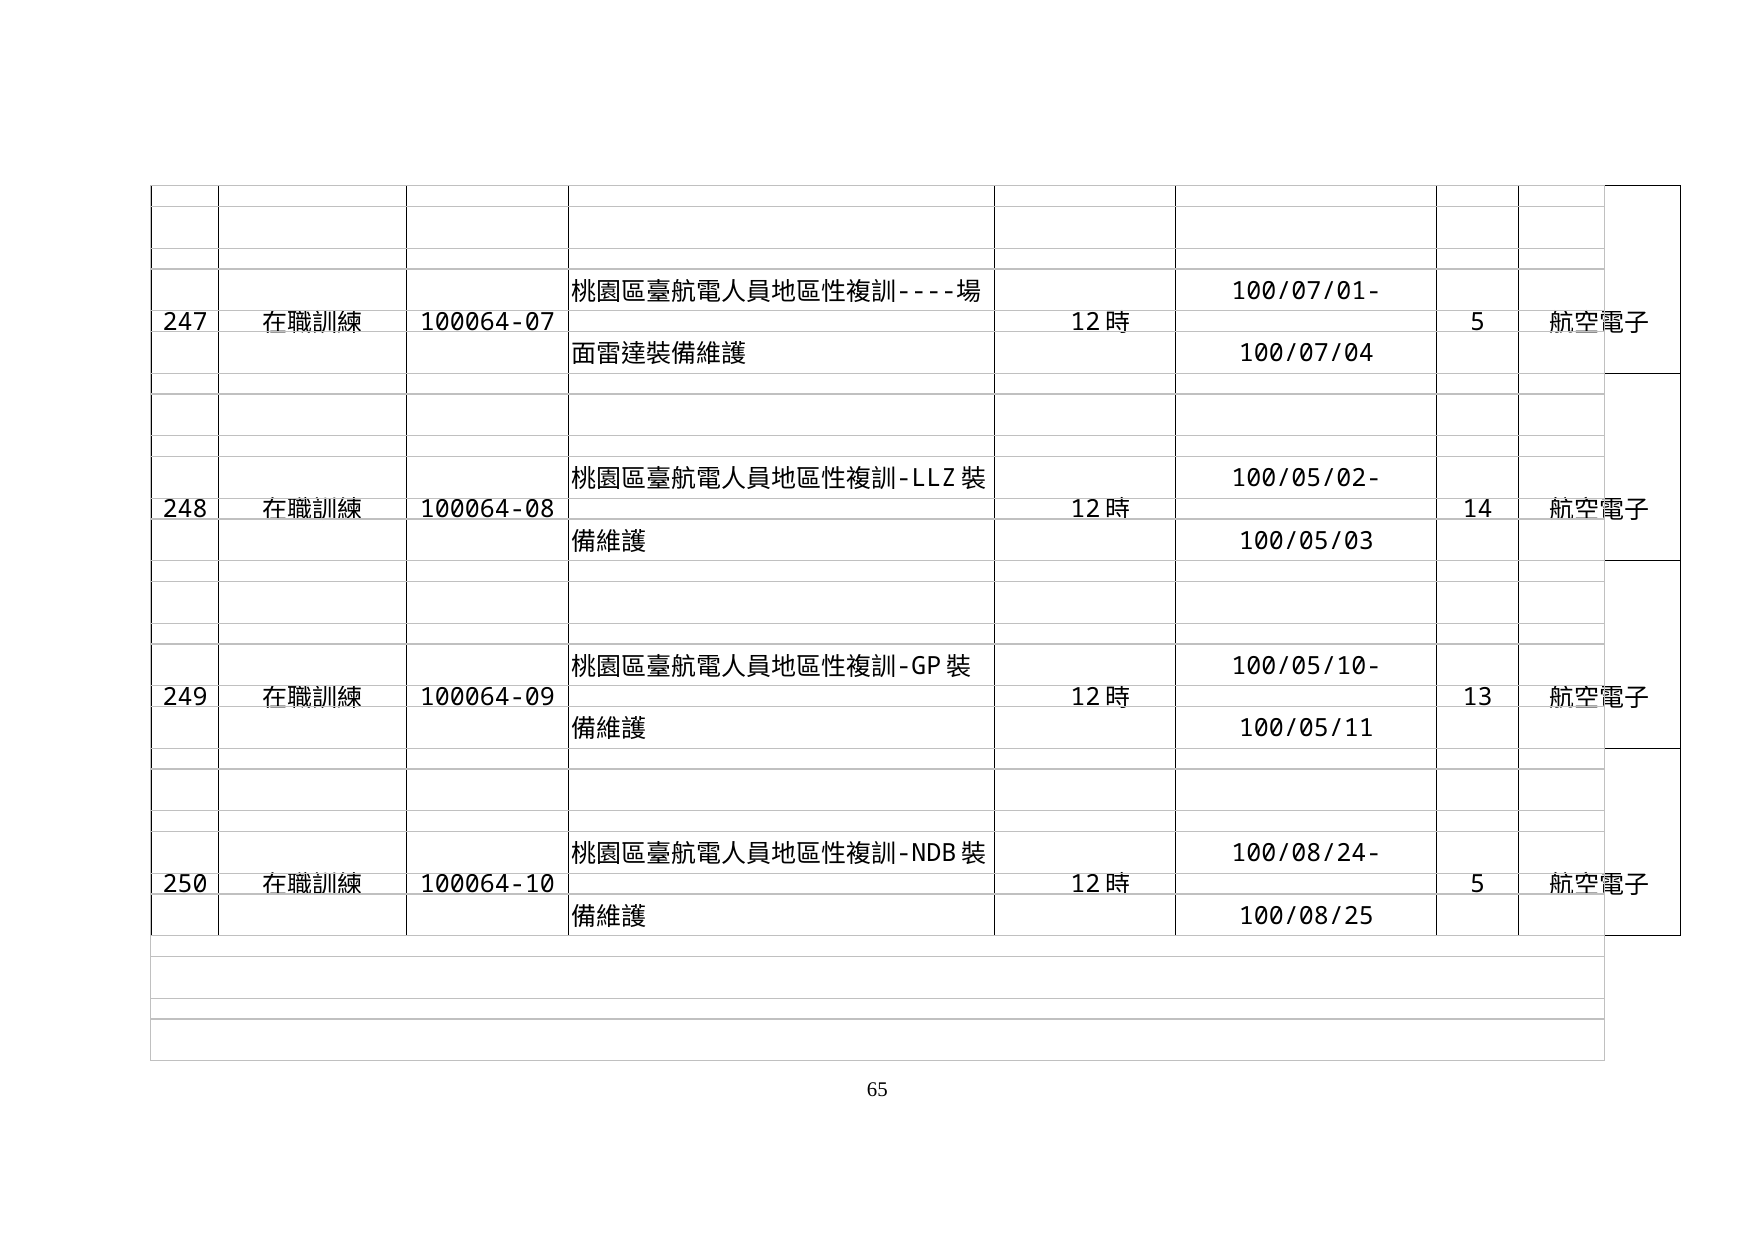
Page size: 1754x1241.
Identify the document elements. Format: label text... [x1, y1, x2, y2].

table_cell 12時 [995, 311, 1124, 331]
table_cell [407, 749, 568, 768]
table_cell [1176, 436, 1436, 456]
table_cell 在職訓練 [219, 645, 406, 685]
table_cell 249 [152, 686, 218, 706]
table_cell 100/07/01- [1176, 270, 1436, 310]
table_cell [407, 811, 568, 831]
table_cell 12時 [995, 270, 1175, 310]
table_cell [1176, 749, 1436, 768]
table_cell 航空電子 [1605, 749, 1680, 935]
table_cell 12時 [995, 749, 1175, 768]
table_cell [407, 561, 568, 581]
table_cell [152, 832, 218, 873]
table_cell 12時 [995, 395, 1175, 435]
table_cell 5 [1437, 874, 1518, 893]
table_cell [407, 895, 568, 935]
table_cell [1176, 811, 1436, 831]
table_cell [407, 436, 568, 456]
table_cell 12時 [995, 686, 1124, 706]
table_cell [1437, 645, 1518, 685]
table_cell 12時 [995, 249, 1175, 268]
table_cell [152, 186, 218, 206]
table_cell [1437, 770, 1518, 810]
table_cell [569, 186, 994, 206]
table_cell 在職訓練 [335, 311, 353, 331]
table_cell 在職訓練 [219, 770, 406, 810]
table_cell 在職訓練 [306, 686, 324, 706]
table_cell 在職訓練 [219, 520, 406, 560]
table_cell 桃園區臺航電人員地區性複訓-GP裝 [569, 645, 994, 685]
table_cell [1176, 686, 1436, 706]
table_cell 100064-08 [407, 499, 568, 518]
table_cell 13 [1437, 686, 1518, 706]
table_cell 航空電子 [1519, 207, 1604, 248]
table_cell [569, 374, 994, 393]
table_cell [569, 749, 994, 768]
table_cell 備維護 [569, 895, 994, 935]
table_cell [1176, 582, 1436, 623]
table_cell [407, 770, 568, 810]
table_cell 航空電子 [1605, 374, 1680, 560]
table_cell [569, 582, 994, 623]
table_cell [1437, 436, 1518, 456]
table_cell 在職訓練 [219, 395, 406, 435]
table_cell [407, 270, 568, 310]
table_cell 12時 [995, 374, 1175, 393]
table_cell 在職訓練 [269, 874, 293, 893]
table_cell 在職訓練 [219, 811, 406, 831]
table_cell 航空電子 [1519, 624, 1604, 643]
table_cell [152, 332, 218, 373]
table_cell 在職訓練 [306, 499, 324, 518]
table_cell 在職訓練 [219, 249, 406, 268]
table_cell 航空電子 [1519, 749, 1604, 768]
table_cell 12時 [995, 332, 1175, 373]
table_cell 桃園區臺航電人員地區性複訓-NDB裝 [569, 832, 994, 873]
table_cell 航空電子 [1556, 499, 1604, 518]
table_cell [1176, 186, 1436, 206]
table_cell [407, 395, 568, 435]
table_cell 航空電子 [1519, 895, 1604, 935]
table_cell 12時 [995, 457, 1175, 498]
table_cell 12時 [1123, 874, 1175, 893]
table_cell 12時 [995, 832, 1175, 873]
table_cell 航空電子 [1556, 686, 1604, 706]
table_cell 100/08/24- [1176, 832, 1436, 873]
table_cell [407, 582, 568, 623]
table_cell [569, 249, 994, 268]
table_cell [1437, 749, 1518, 768]
table_cell 在職訓練 [306, 874, 324, 893]
table_cell 248 [152, 499, 218, 518]
table_cell 航空電子 [1519, 395, 1604, 435]
table_cell [569, 561, 994, 581]
table_cell [152, 457, 218, 498]
table_cell 12時 [995, 499, 1124, 518]
table_cell 12時 [1123, 686, 1175, 706]
table_cell [152, 645, 218, 685]
table_cell [407, 186, 568, 206]
table_cell 在職訓練 [335, 874, 353, 893]
table_cell 100/08/25 [1176, 895, 1436, 935]
table_cell 航空電子 [1519, 686, 1554, 706]
table_cell 在職訓練 [269, 311, 293, 331]
table_cell 航空電子 [1519, 457, 1604, 498]
table_cell 在職訓練 [219, 270, 406, 310]
table_cell 在職訓練 [219, 436, 406, 456]
table_cell 面雷達裝備維護 [569, 332, 994, 373]
table_cell [1176, 499, 1436, 518]
table_cell 航空電子 [1605, 561, 1680, 748]
table_cell [152, 270, 218, 310]
table_cell [407, 374, 568, 393]
table_cell [1437, 707, 1518, 748]
table_cell 航空電子 [1519, 582, 1604, 623]
table_cell 在職訓練 [355, 686, 406, 706]
table_cell 航空電子 [1519, 249, 1604, 268]
table_cell [569, 499, 994, 518]
table_cell 12時 [995, 874, 1124, 893]
table_cell 在職訓練 [219, 332, 406, 373]
table_cell 在職訓練 [269, 686, 293, 706]
table_cell 247 [152, 311, 218, 331]
table_cell 桃園區臺航電人員地區性複訓-LLZ裝 [569, 457, 994, 498]
table_cell 100064-09 [407, 686, 568, 706]
table_cell 在職訓練 [219, 207, 406, 248]
table_cell 航空電子 [1556, 311, 1604, 331]
table_cell [407, 332, 568, 373]
table_cell 在職訓練 [219, 457, 406, 498]
table_cell 在職訓練 [219, 832, 406, 873]
table_cell 12時 [995, 645, 1175, 685]
table_cell [569, 395, 994, 435]
table_cell [407, 707, 568, 748]
table_cell [1437, 561, 1518, 581]
table_cell [569, 207, 994, 248]
table_cell [152, 811, 218, 831]
table_cell 航空電子 [1519, 707, 1604, 748]
table_cell 航空電子 [1605, 186, 1680, 373]
table_cell 在職訓練 [324, 874, 333, 893]
table_cell 5 [1437, 311, 1518, 331]
table_cell 100/07/04 [1176, 332, 1436, 373]
table_cell 航空電子 [1519, 499, 1554, 518]
table_cell 航空電子 [1556, 874, 1604, 893]
table_cell 100/05/03 [1176, 520, 1436, 560]
table_cell 12時 [995, 561, 1175, 581]
table_cell 在職訓練 [219, 749, 406, 768]
table_cell 12時 [995, 207, 1175, 248]
table_cell [1437, 582, 1518, 623]
table_cell [1437, 520, 1518, 560]
table_cell 在職訓練 [219, 186, 406, 206]
table_cell 航空電子 [1519, 874, 1554, 893]
table_cell 在職訓練 [219, 311, 271, 331]
table_cell [152, 374, 218, 393]
table_cell 在職訓練 [219, 874, 271, 893]
table_cell 桃園區臺航電人員地區性複訓----場 [569, 270, 994, 310]
table_cell [1437, 895, 1518, 935]
table_cell 航空電子 [1519, 520, 1604, 560]
table_cell 12時 [1123, 499, 1175, 518]
table_cell 12時 [995, 624, 1175, 643]
table_cell 12時 [995, 436, 1175, 456]
table_cell [1176, 207, 1436, 248]
table_cell 航空電子 [1519, 311, 1554, 331]
table_cell 備維護 [569, 707, 994, 748]
table_cell [1437, 207, 1518, 248]
table_cell [407, 249, 568, 268]
table_cell [152, 749, 218, 768]
table_cell 在職訓練 [219, 561, 406, 581]
table_cell [1176, 561, 1436, 581]
table_cell [1437, 186, 1518, 206]
table_cell 12時 [1123, 311, 1175, 331]
table_cell 航空電子 [1519, 270, 1604, 310]
table_cell 航空電子 [1519, 832, 1604, 873]
table_cell [152, 707, 218, 748]
table_cell [152, 520, 218, 560]
table_cell 在職訓練 [355, 311, 406, 331]
table_cell [1437, 395, 1518, 435]
table_cell 在職訓練 [219, 499, 271, 518]
table_cell 在職訓練 [355, 874, 406, 893]
table_cell 航空電子 [1519, 332, 1604, 373]
table_cell 100/05/02- [1176, 457, 1436, 498]
table_cell [1176, 624, 1436, 643]
table_cell [569, 686, 994, 706]
table_cell [1176, 395, 1436, 435]
table_cell [569, 874, 994, 893]
table_cell 在職訓練 [219, 895, 406, 935]
table_cell 12時 [995, 811, 1175, 831]
table_cell 在職訓練 [324, 311, 333, 331]
table_cell [407, 520, 568, 560]
table_cell [569, 770, 994, 810]
table_cell [569, 811, 994, 831]
table_cell 250 [152, 874, 218, 893]
table_cell [152, 249, 218, 268]
table_cell [1437, 624, 1518, 643]
table_cell 12時 [995, 895, 1175, 935]
table_cell 航空電子 [1519, 811, 1604, 831]
table_cell [1437, 811, 1518, 831]
table_cell [1176, 374, 1436, 393]
table_cell [1437, 332, 1518, 373]
table_cell 在職訓練 [306, 311, 324, 331]
table_cell 12時 [995, 186, 1175, 206]
table_cell [407, 457, 568, 498]
table_cell [569, 311, 994, 331]
table_cell [152, 624, 218, 643]
table_cell 在職訓練 [355, 499, 406, 518]
table_cell 在職訓練 [219, 582, 406, 623]
table_cell 在職訓練 [269, 499, 293, 518]
table_cell [407, 645, 568, 685]
table_cell [1176, 770, 1436, 810]
table_cell 12時 [995, 707, 1175, 748]
table_cell 100/05/10- [1176, 645, 1436, 685]
table_cell 航空電子 [1519, 436, 1604, 456]
table_cell [152, 395, 218, 435]
table_cell [1176, 249, 1436, 268]
table_cell [569, 624, 994, 643]
table_cell 航空電子 [1519, 374, 1604, 393]
table_cell [152, 895, 218, 935]
table_cell 12時 [995, 520, 1175, 560]
table_cell [407, 207, 568, 248]
table_cell [1437, 832, 1518, 873]
table_cell 在職訓練 [219, 624, 406, 643]
table_cell [152, 582, 218, 623]
table_cell 在職訓練 [219, 707, 406, 748]
table_cell 100064-07 [407, 311, 568, 331]
table_cell [152, 436, 218, 456]
table_cell [152, 207, 218, 248]
table_cell 備維護 [569, 520, 994, 560]
table_cell [1176, 311, 1436, 331]
table_cell 航空電子 [1519, 186, 1604, 206]
table_cell 在職訓練 [219, 374, 406, 393]
table_cell 100064-10 [407, 874, 568, 893]
table_cell 12時 [995, 582, 1175, 623]
table_cell [1437, 249, 1518, 268]
table_cell [1176, 874, 1436, 893]
table_cell 12時 [995, 770, 1175, 810]
table_cell 在職訓練 [219, 686, 271, 706]
table_cell 航空電子 [1519, 561, 1604, 581]
table_cell 100/05/11 [1176, 707, 1436, 748]
table_cell [1437, 270, 1518, 310]
table_cell [1437, 457, 1518, 498]
table_cell 14 [1437, 499, 1518, 518]
table_cell 在職訓練 [335, 686, 353, 706]
table_cell 在職訓練 [335, 499, 353, 518]
table_cell 航空電子 [1519, 770, 1604, 810]
table_cell [407, 832, 568, 873]
table_cell [407, 624, 568, 643]
table_cell 在職訓練 [324, 499, 333, 518]
table_cell 在職訓練 [324, 686, 333, 706]
table_cell [569, 436, 994, 456]
table_cell [152, 770, 218, 810]
table_cell [1437, 374, 1518, 393]
table_cell 航空電子 [1519, 645, 1604, 685]
table_cell [152, 561, 218, 581]
